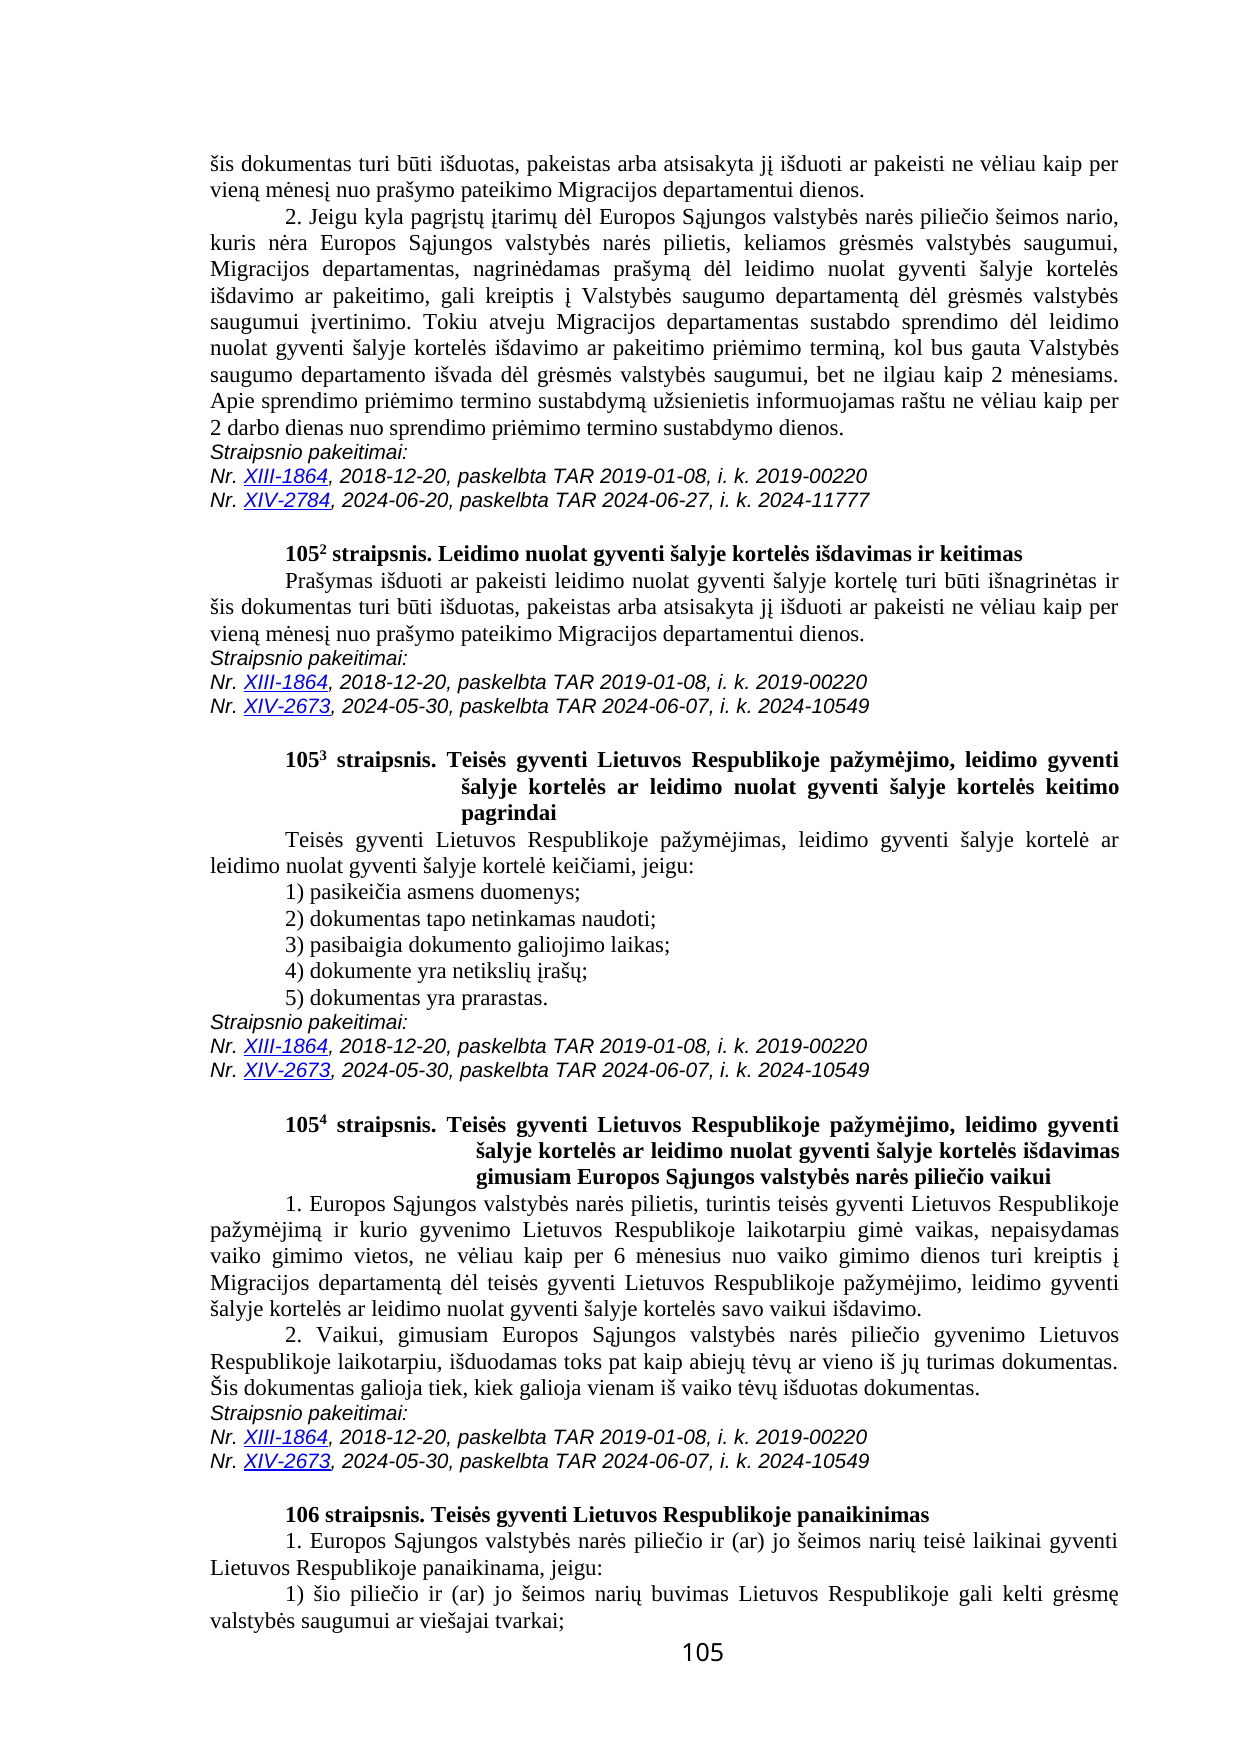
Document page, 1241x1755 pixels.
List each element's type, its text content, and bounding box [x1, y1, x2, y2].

text Teisės gyventi Lietuvos Respublikoje pažymėjimas, leidimo gyventi šalyje kortelė ar leidimo nuolat gyventi šalyje kortelė keičiami, jeigu: [210, 826, 1120, 878]
text Nr. XIV-2673, 2024-05-30, paskelbta TAR 2024-06-07, i. k. 2024-10549 [210, 1448, 1120, 1472]
text Nr. XIV-2673, 2024-05-30, paskelbta TAR 2024-06-07, i. k. 2024-10549 [210, 1058, 1120, 1082]
text Nr. XIV-2784, 2024-06-20, paskelbta TAR 2024-06-27, i. k. 2024-11777 [210, 488, 1120, 512]
text Nr. XIV-2673, 2024-05-30, paskelbta TAR 2024-06-07, i. k. 2024-10549 [210, 694, 1120, 718]
text 3) pasibaigia dokumento galiojimo laikas; [210, 931, 1120, 957]
text Straipsnio pakeitimai: [210, 1401, 1120, 1424]
text Nr. XIII-1864, 2018-12-20, paskelbta TAR 2019-01-08, i. k. 2019-00220 [210, 670, 1120, 694]
text 1. Europos Sąjungos valstybės narės piliečio ir (ar) jo šeimos narių teisė laikinai gyventi Lietuvos Respublikoje panaikinama, jeigu: [210, 1528, 1120, 1580]
text 2) dokumentas tapo netinkamas naudoti; [210, 905, 1120, 931]
text Nr. XIII-1864, 2018-12-20, paskelbta TAR 2019-01-08, i. k. 2019-00220 [210, 464, 1120, 488]
text 1) šio piliečio ir (ar) jo šeimos narių buvimas Lietuvos Respublikoje gali kelti grėsmę valstybės saugumui ar viešajai tvarkai; [210, 1580, 1120, 1633]
text Straipsnio pakeitimai: [210, 440, 1120, 464]
text 106 straipsnis. Teisės gyventi Lietuvos Respublikoje panaikinimas [210, 1501, 1120, 1528]
text 1053 straipsnis. Teisės gyventi Lietuvos Respublikoje pažymėjimo, leidimo gyventi šalyje kortelės ar leidimo nuolat gyventi šalyje kortelės keitimo pagrindai [285, 747, 1120, 826]
text Nr. XIII-1864, 2018-12-20, paskelbta TAR 2019-01-08, i. k. 2019-00220 [210, 1424, 1120, 1448]
text Straipsnio pakeitimai: [210, 1010, 1120, 1034]
text 5) dokumentas yra prarastas. [210, 984, 1120, 1010]
text 4) dokumente yra netikslių įrašų; [210, 957, 1120, 984]
text Prašymas išduoti ar pakeisti leidimo nuolat gyventi šalyje kortelę turi būti išnagrinėtas ir šis dokumentas turi būti išduotas, pakeistas arba atsisakyta jį išduoti ar pakeisti ne vėliau kaip per vieną mėnesį nuo prašymo pateikimo Migracijos departamentui dienos. [210, 567, 1120, 646]
text 1054 straipsnis. Teisės gyventi Lietuvos Respublikoje pažymėjimo, leidimo gyventi šalyje kortelės ar leidimo nuolat gyventi šalyje kortelės išdavimas gimusiam Europos Sąjungos valstybės narės piliečio vaikui [285, 1111, 1120, 1190]
text šis dokumentas turi būti išduotas, pakeistas arba atsisakyta jį išduoti ar pakeisti ne vėliau kaip per vieną mėnesį nuo prašymo pateikimo Migracijos departamentui dienos. [210, 150, 1120, 203]
text Straipsnio pakeitimai: [210, 646, 1120, 670]
text Nr. XIII-1864, 2018-12-20, paskelbta TAR 2019-01-08, i. k. 2019-00220 [210, 1034, 1120, 1058]
text 1052 straipsnis. Leidimo nuolat gyventi šalyje kortelės išdavimas ir keitimas [210, 541, 1120, 567]
text 2. Jeigu kyla pagrįstų įtarimų dėl Europos Sąjungos valstybės narės piliečio šeimos nario, kuris nėra Europos Sąjungos valstybės narės pilietis, keliamos grėsmės valstybės saugumui, Migracijos departamentas, nagrinėdamas prašymą dėl leidimo nuolat gyventi šalyje kortelės išdavimo ar pakeitimo, gali kreiptis į Valstybės saugumo departamentą dėl grėsmės valstybės saugumui įvertinimo. Tokiu atveju Migracijos departamentas sustabdo sprendimo dėl leidimo nuolat gyventi šalyje kortelės išdavimo ar pakeitimo priėmimo terminą, kol bus gauta Valstybės saugumo departamento išvada dėl grėsmės valstybės saugumui, bet ne ilgiau kaip 2 mėnesiams. Apie sprendimo priėmimo termino sustabdymą užsienietis informuojamas raštu ne vėliau kaip per 2 darbo dienas nuo sprendimo priėmimo termino sustabdymo dienos. [210, 203, 1120, 440]
text 1. Europos Sąjungos valstybės narės pilietis, turintis teisės gyventi Lietuvos Respublikoje pažymėjimą ir kurio gyvenimo Lietuvos Respublikoje laikotarpiu gimė vaikas, nepaisydamas vaiko gimimo vietos, ne vėliau kaip per 6 mėnesius nuo vaiko gimimo dienos turi kreiptis į Migracijos departamentą dėl teisės gyventi Lietuvos Respublikoje pažymėjimo, leidimo gyventi šalyje kortelės ar leidimo nuolat gyventi šalyje kortelės savo vaikui išdavimo. [210, 1190, 1120, 1322]
text 2. Vaikui, gimusiam Europos Sąjungos valstybės narės piliečio gyvenimo Lietuvos Respublikoje laikotarpiu, išduodamas toks pat kaip abiejų tėvų ar vieno iš jų turimas dokumentas. Šis dokumentas galioja tiek, kiek galioja vienam iš vaiko tėvų išduotas dokumentas. [210, 1322, 1120, 1401]
text 1) pasikeičia asmens duomenys; [210, 878, 1120, 905]
